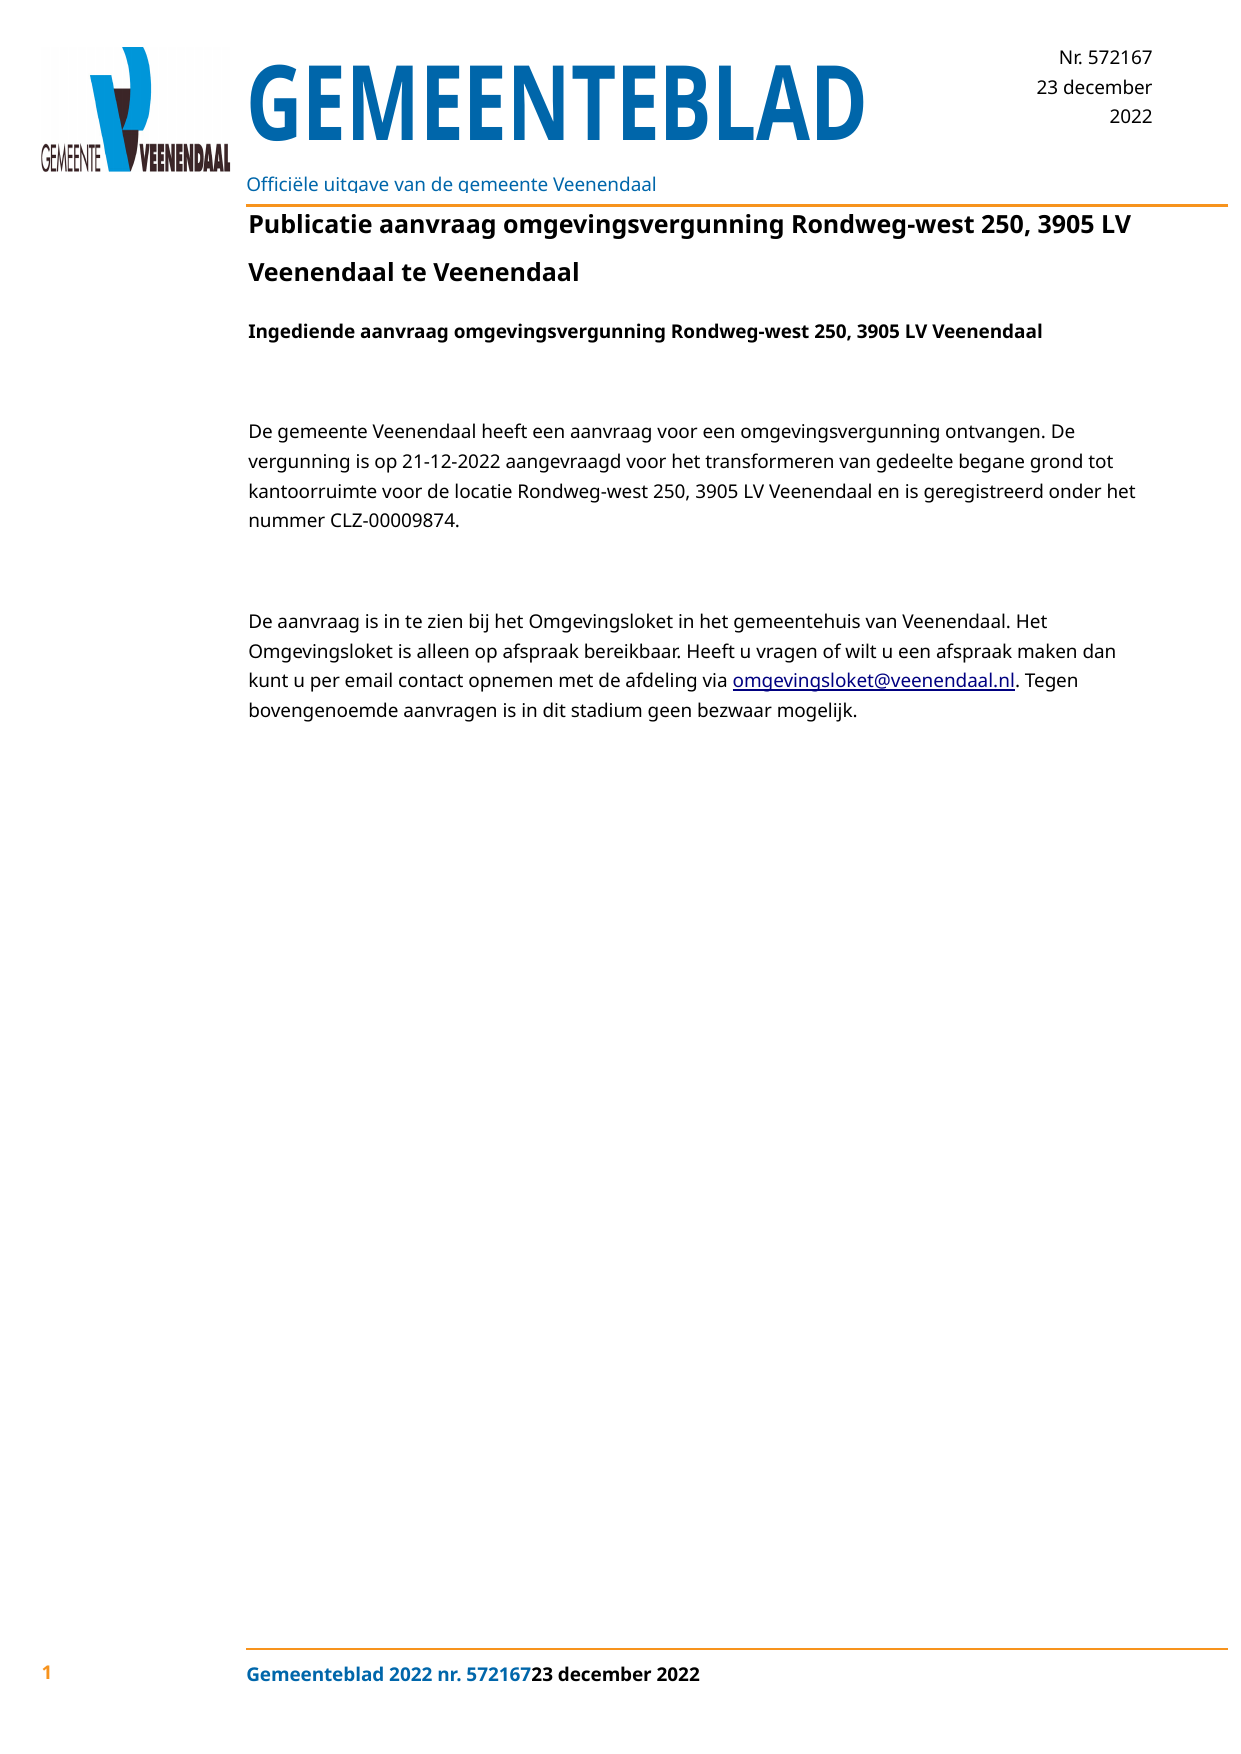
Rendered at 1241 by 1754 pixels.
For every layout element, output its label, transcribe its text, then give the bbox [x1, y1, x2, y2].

picture [123, 47, 231, 172]
text Ingediende aanvraag omgevingsvergunning Rondweg-west 250, 3905 LV Veenendaal [248, 318, 1152, 344]
picture [41, 47, 130, 172]
text De gemeente Veenendaal heeft een aanvraag voor een omgevingsvergunning ontvangen. De vergunning is op 21-12-2022 aangevraagd voor het transformeren van gedeelte begane grond tot kantoorruimte voor de locatie Rondweg-west 250, 3905 LV Veenendaal en is geregistreerd onder het nummer CLZ-00009874. [248, 419, 1152, 533]
text Publicatie aanvraag omgevingsvergunning Rondweg-west 250, 3905 LV Veenendaal te Veenendaal [248, 207, 1152, 288]
text De aanvraag is in te zien bij het Omgevingsloket in het gemeentehuis van Veenendaal. Het Omgevingsloket is alleen op afspraak bereikbaar. Heeft u vragen of wilt u een afspraak maken dan kunt u per email contact opnemen met de afdeling via omgevingsloket@veenendaal.nl. Tegen bovengenoemde aanvragen is in dit stadium geen bezwaar mogelijk. [248, 608, 1152, 723]
